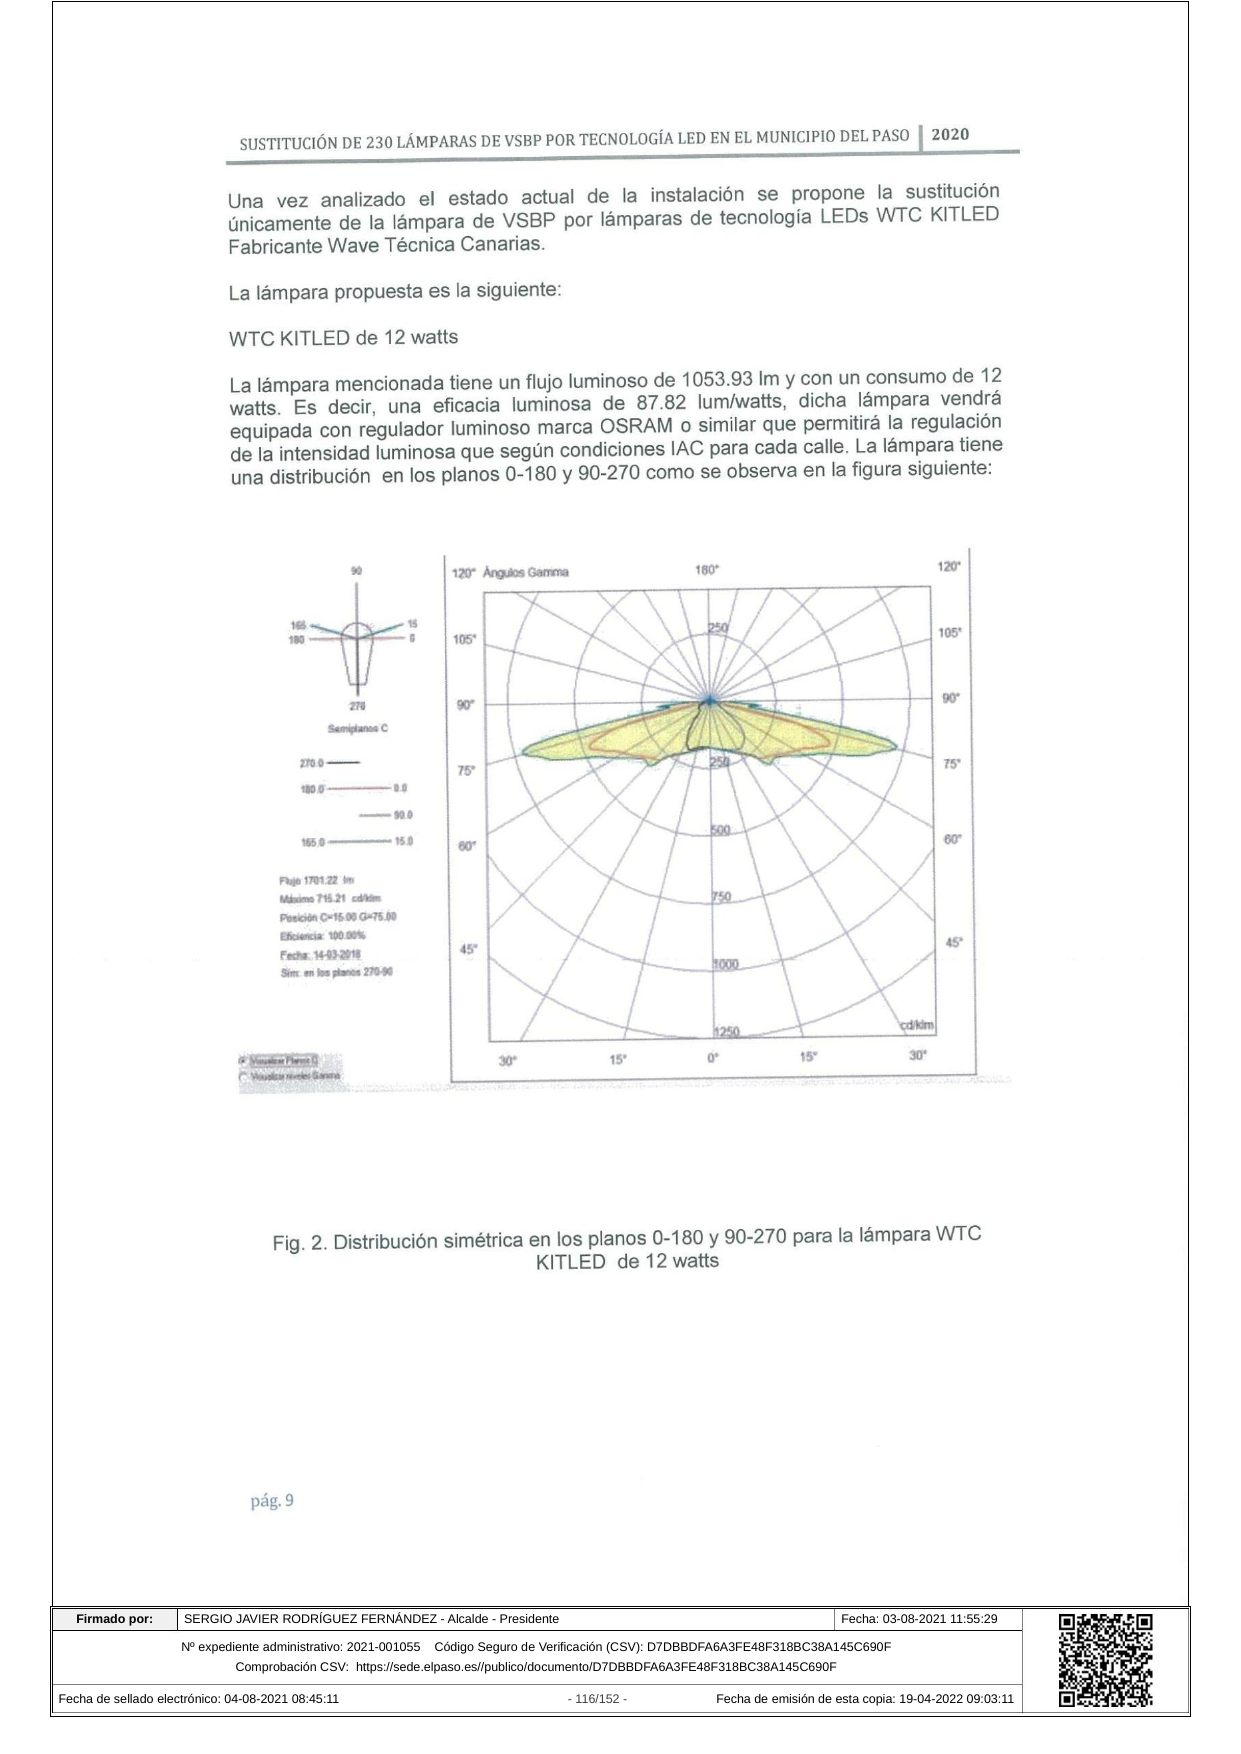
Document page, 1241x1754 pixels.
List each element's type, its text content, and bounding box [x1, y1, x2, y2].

text Comprobación CSV: https://sede.elpaso.es//publico/documento/D7DBBDFA6A3FE48F318BC38A145C690F [235, 1661, 918, 1674]
text Fecha: 03-08-2021 11:55:29 [841, 1612, 1022, 1626]
text - 116/152 - [568, 1693, 647, 1707]
picture [51, 1607, 1190, 1716]
text Fecha de emisión de esta copia: 19-04-2022 09:03:11 [716, 1692, 1041, 1706]
text SERGIO JAVIER RODRÍGUEZ FERNÁNDEZ - Alcalde - Presidente [184, 1612, 586, 1626]
text Firmado por: [76, 1612, 172, 1626]
text Fecha de sellado electrónico: 04-08-2021 08:45:11 [58, 1692, 365, 1706]
picture [53, 2, 1188, 1606]
text Nº expediente administrativo: 2021-001055 Código Seguro de Verificación (CSV): D7DBBDFA6A3FE48F318BC38A145C690F [181, 1640, 918, 1654]
